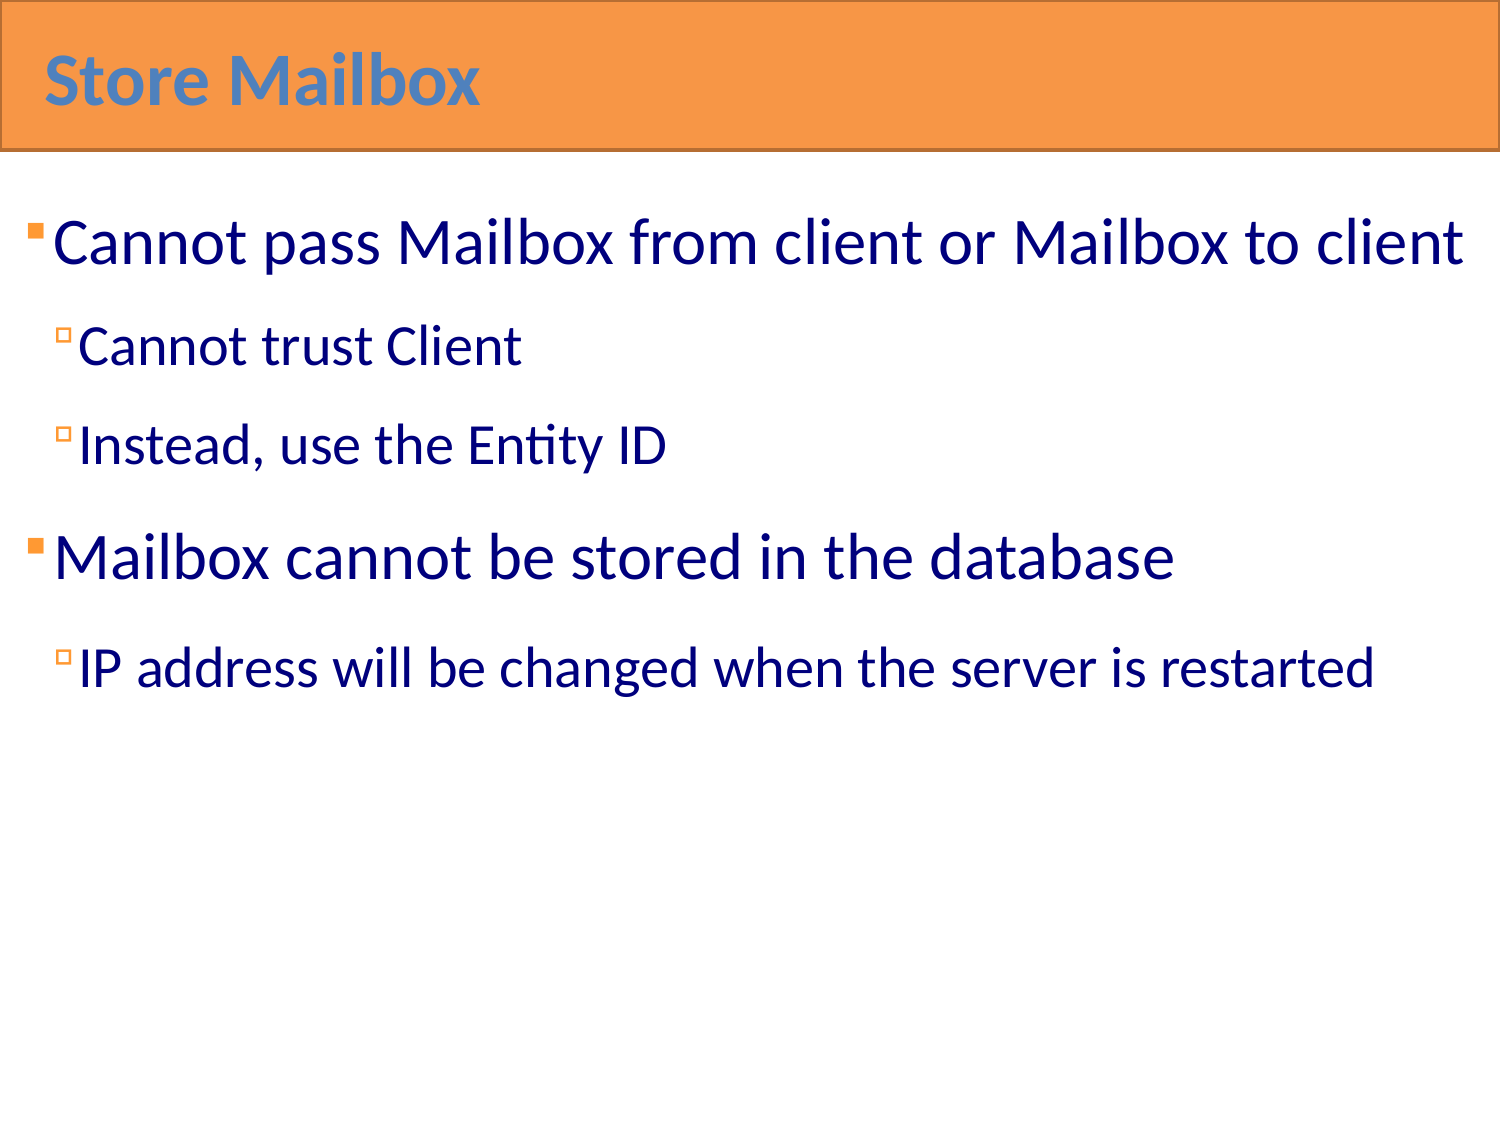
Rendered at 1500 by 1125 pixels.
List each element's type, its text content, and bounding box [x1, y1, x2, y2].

title Store Mailbox [29, 21, 1483, 129]
text_box [0, 0, 1500, 150]
text_box Cannot pass Mailbox from client or Mailbox to client Cannot trust Client Instead, use the Entity ID Mailbox cannot be stored in the database IP address will be changed when the server is restarted [14, 196, 1500, 1071]
